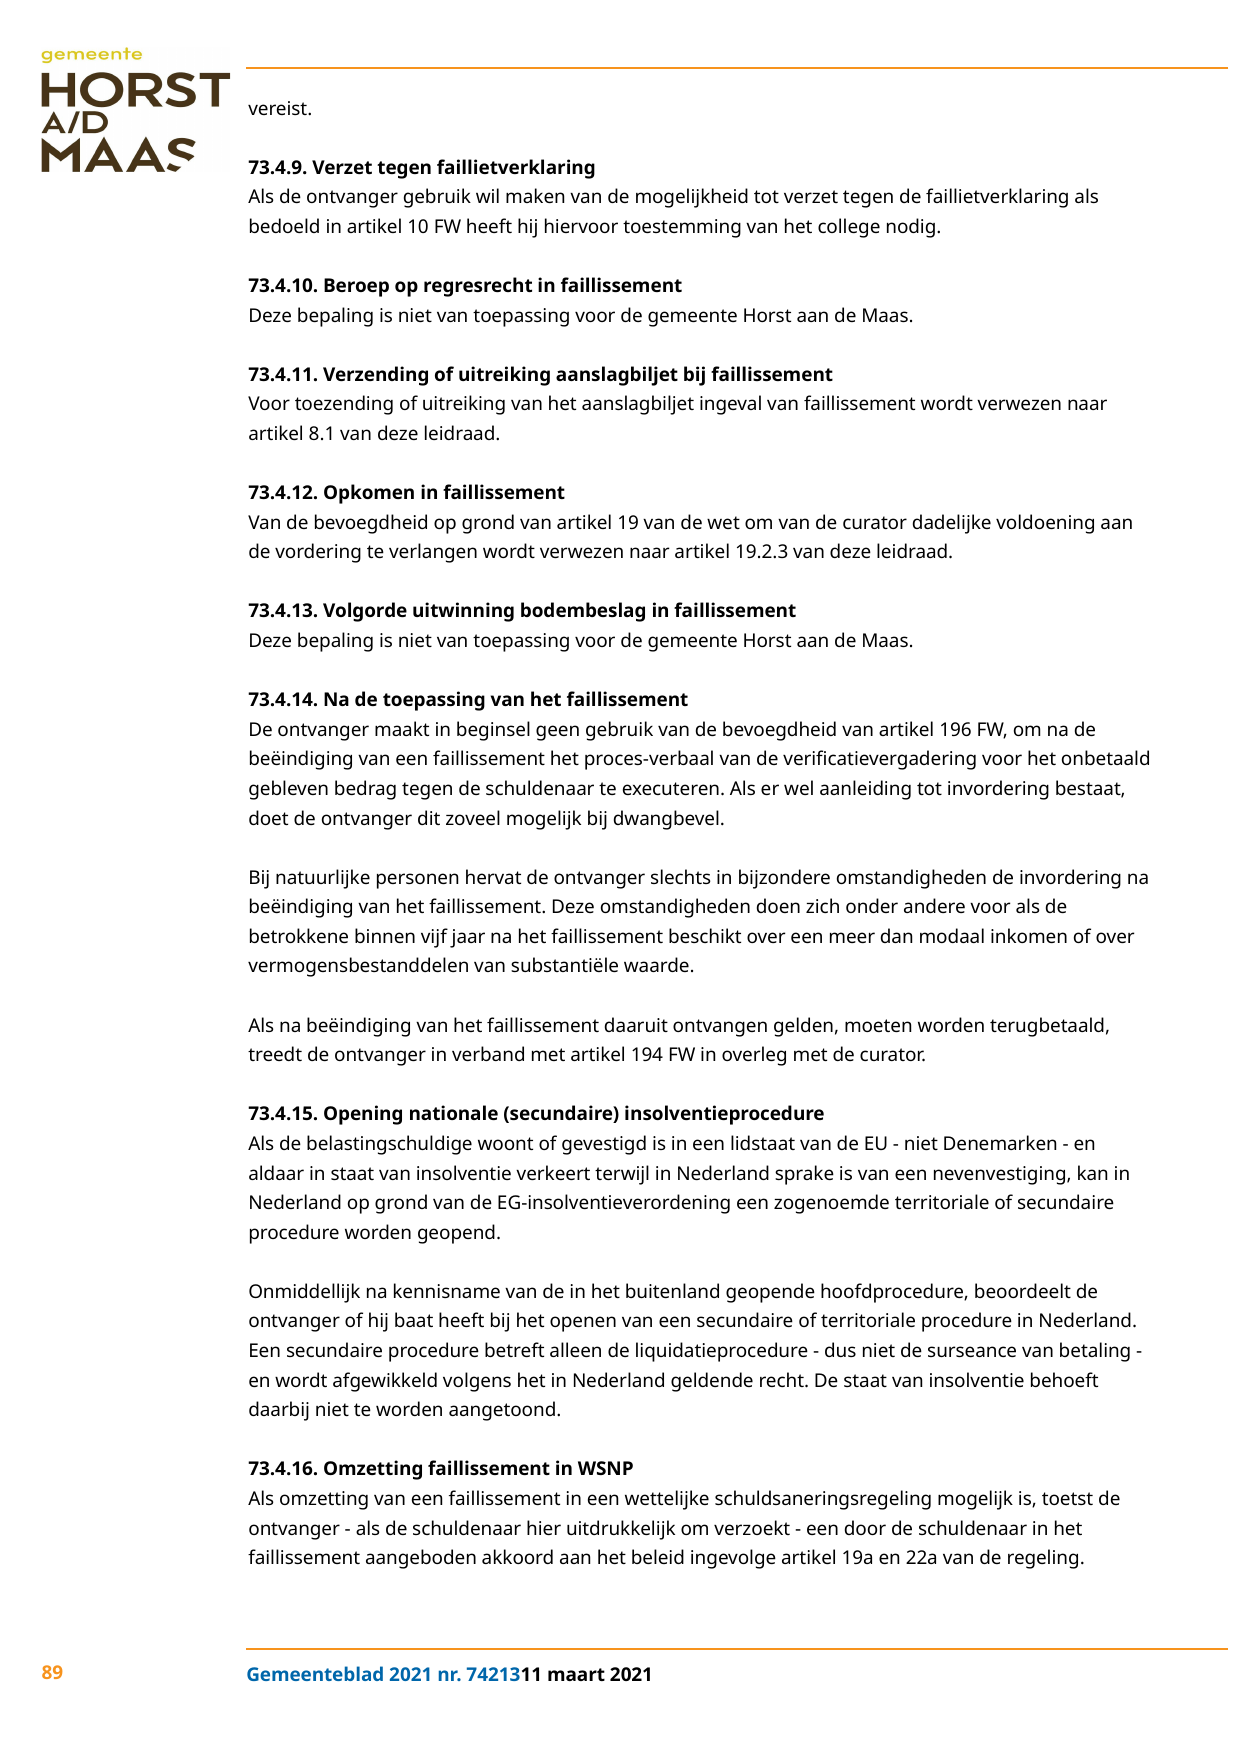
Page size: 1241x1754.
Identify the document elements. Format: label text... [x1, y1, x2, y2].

text 73.4.9. Verzet tegen faillietverklaring [248, 154, 1152, 180]
text Als de ontvanger gebruik wil maken van de mogelijkheid tot verzet tegen de faillietverklaring als bedoeld in artikel 10 FW heeft hij hiervoor toestemming van het college nodig. [248, 183, 1152, 239]
text Als na beëindiging van het faillissement daaruit ontvangen gelden, moeten worden terugbetaald, treedt de ontvanger in verband met artikel 194 FW in overleg met de curator. [248, 1012, 1152, 1067]
text Als omzetting van een faillissement in een wettelijke schuldsaneringsregeling mogelijk is, toetst de ontvanger - als de schuldenaar hier uitdrukkelijk om verzoekt - een door de schuldenaar in het faillissement aangeboden akkoord aan het beleid ingevolge artikel 19a en 22a van de regeling. [248, 1485, 1152, 1570]
text Deze bepaling is niet van toepassing voor de gemeente Horst aan de Maas. [248, 627, 1152, 653]
text Van de bevoegdheid op grond van artikel 19 van de wet om van de curator dadelijke voldoening aan de vordering te verlangen wordt verwezen naar artikel 19.2.3 van deze leidraad. [248, 509, 1152, 564]
picture [41, 47, 231, 172]
text 73.4.14. Na de toepassing van het faillissement [248, 686, 1152, 712]
text Bij natuurlijke personen hervat de ontvanger slechts in bijzondere omstandigheden de invordering na beëindiging van het faillissement. Deze omstandigheden doen zich onder andere voor als de betrokkene binnen vijf jaar na het faillissement beschikt over een meer dan modaal inkomen of over vermogensbestanddelen van substantiële waarde. [248, 864, 1152, 978]
text Deze bepaling is niet van toepassing voor de gemeente Horst aan de Maas. [248, 302, 1152, 328]
text vereist. [248, 95, 1152, 121]
text 73.4.10. Beroep op regresrecht in faillissement [248, 272, 1152, 298]
text 73.4.11. Verzending of uitreiking aanslagbiljet bij faillissement [248, 361, 1152, 387]
text De ontvanger maakt in beginsel geen gebruik van de bevoegdheid van artikel 196 FW, om na de beëindiging van een faillissement het proces-verbaal van de verificatievergadering voor het onbetaald gebleven bedrag tegen de schuldenaar te executeren. Als er wel aanleiding tot invordering bestaat, doet de ontvanger dit zoveel mogelijk bij dwangbevel. [248, 716, 1152, 831]
text 73.4.15. Opening nationale (secundaire) insolventieprocedure [248, 1101, 1152, 1126]
text Onmiddellijk na kennisname van de in het buitenland geopende hoofdprocedure, beoordeelt de ontvanger of hij baat heeft bij het openen van een secundaire of territoriale procedure in Nederland. Een secundaire procedure betreft alleen de liquidatieprocedure - dus niet de surseance van betaling - en wordt afgewikkeld volgens het in Nederland geldende recht. De staat van insolventie behoeft daarbij niet te worden aangetoond. [248, 1278, 1152, 1422]
text Voor toezending of uitreiking van het aanslagbiljet ingeval van faillissement wordt verwezen naar artikel 8.1 van deze leidraad. [248, 391, 1152, 446]
text Als de belastingschuldige woont of gevestigd is in een lidstaat van de EU - niet Denemarken - en aldaar in staat van insolventie verkeert terwijl in Nederland sprake is van een nevenvestiging, kan in Nederland op grond van de EG-insolventieverordening een zogenoemde territoriale of secundaire procedure worden geopend. [248, 1130, 1152, 1245]
text 73.4.13. Volgorde uitwinning bodembeslag in faillissement [248, 598, 1152, 623]
text 73.4.16. Omzetting faillissement in WSNP [248, 1456, 1152, 1481]
text 73.4.12. Opkomen in faillissement [248, 479, 1152, 505]
